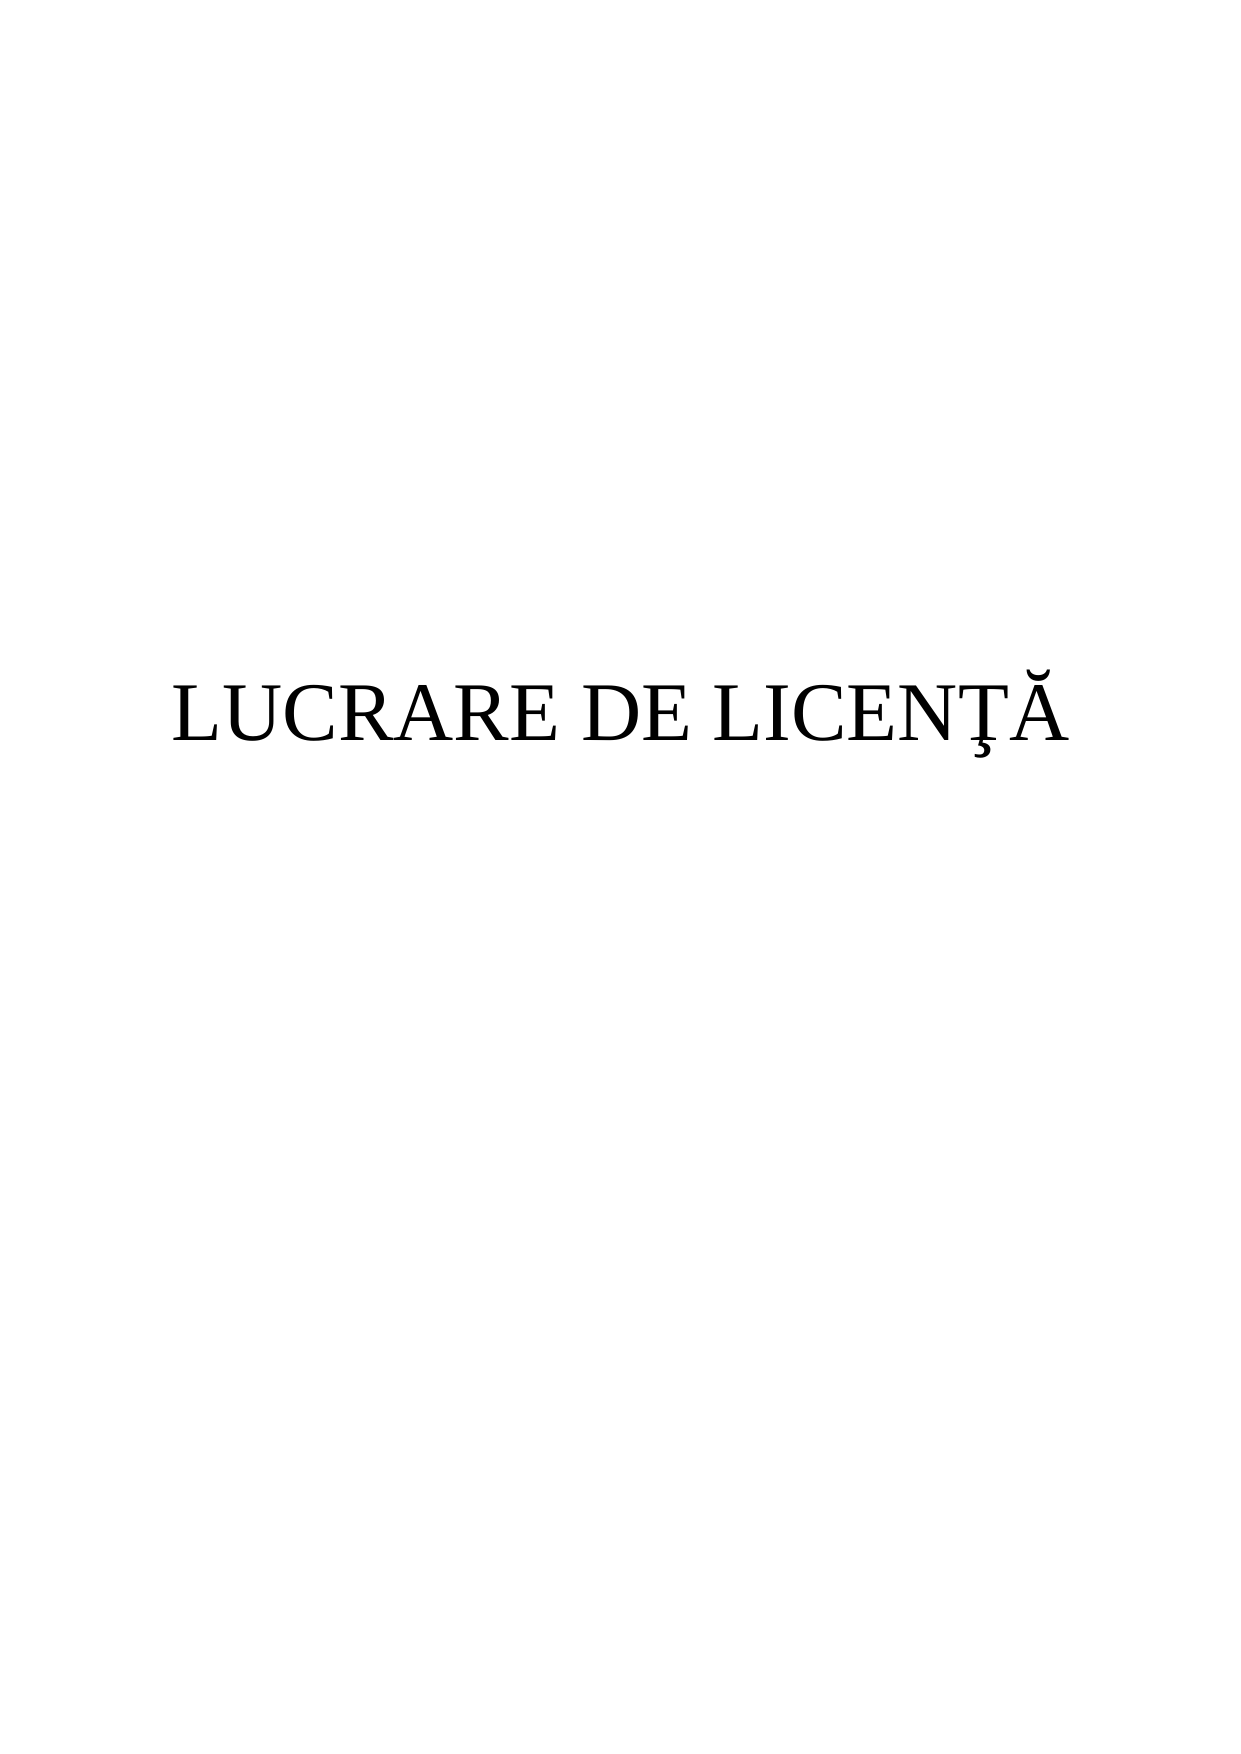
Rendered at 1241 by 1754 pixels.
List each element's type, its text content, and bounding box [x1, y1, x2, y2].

text LUCRARE DE LICENŢĂ [118, 662, 1122, 758]
